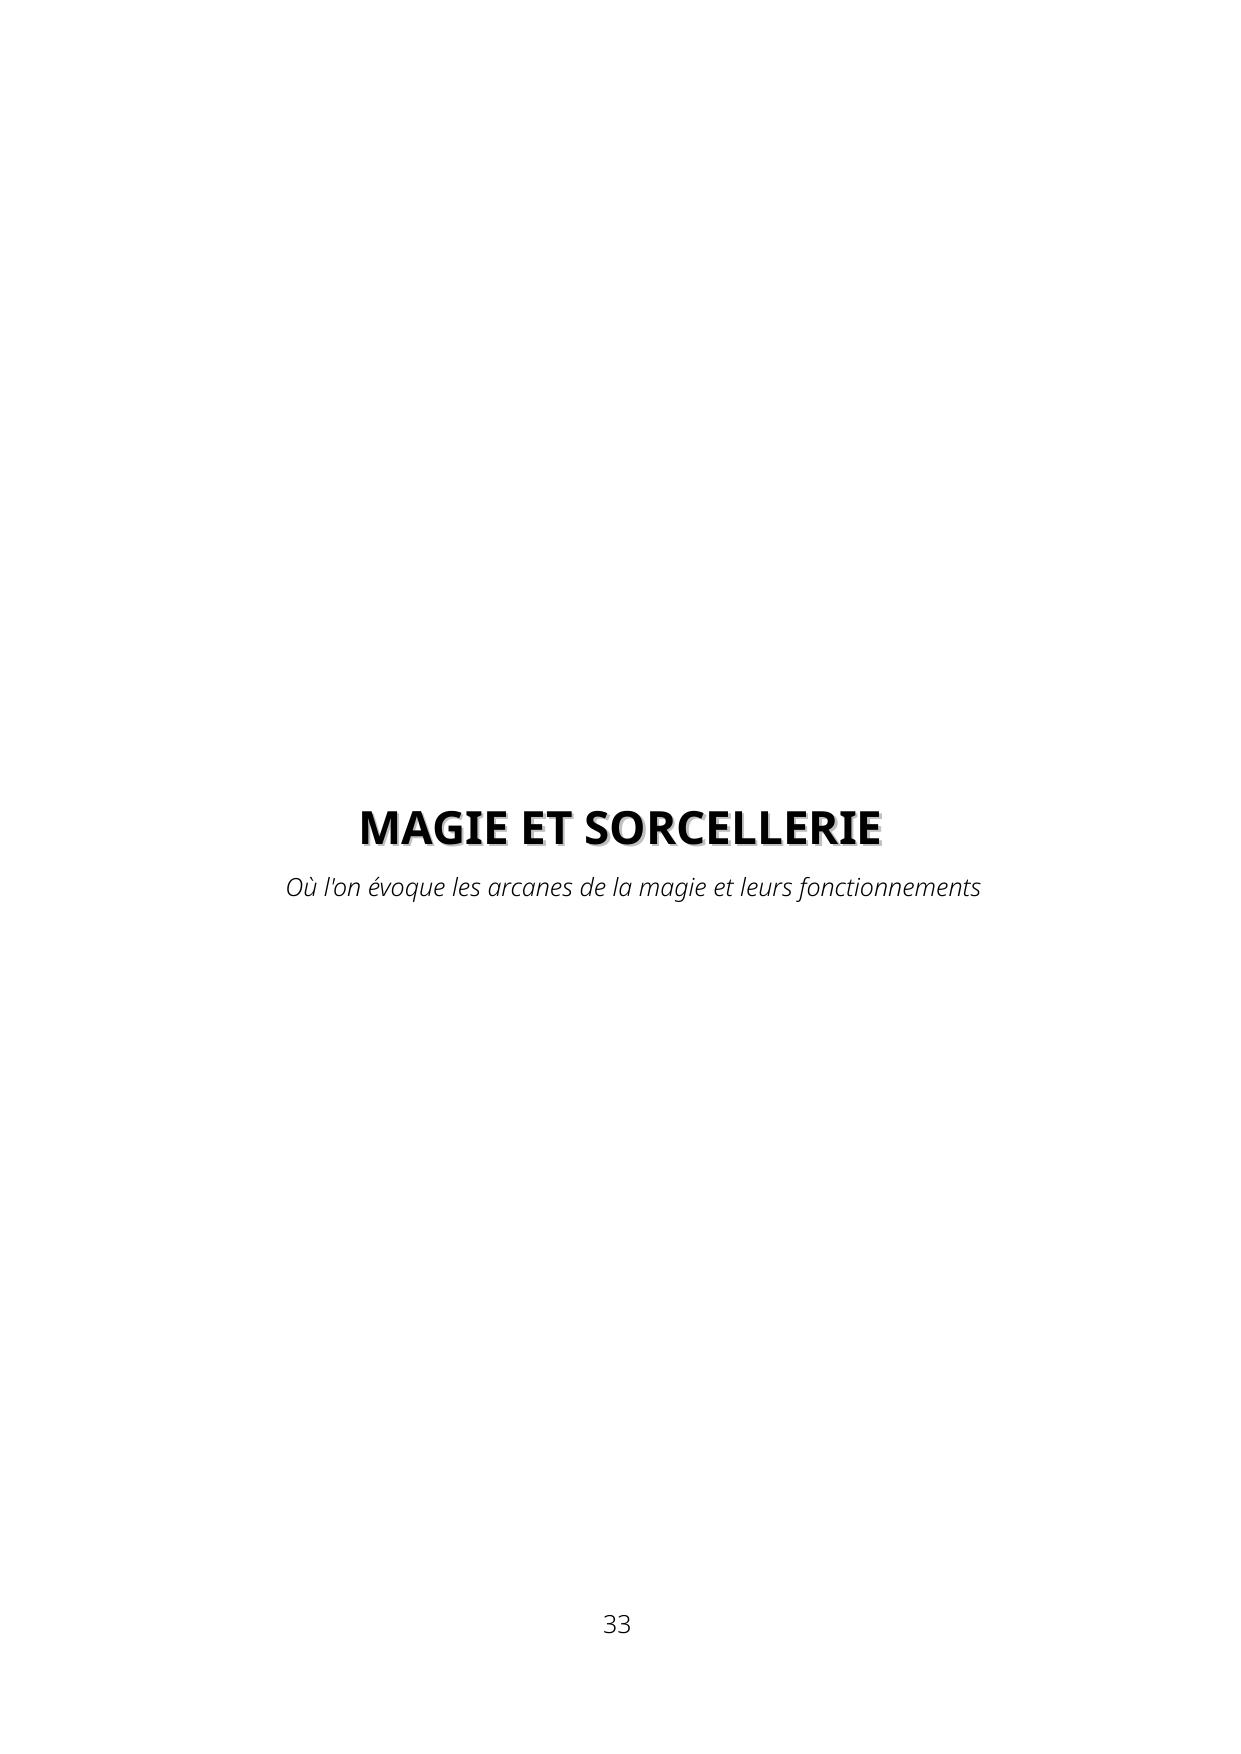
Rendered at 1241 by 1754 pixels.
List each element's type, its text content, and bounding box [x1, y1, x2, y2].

subtitle Magie et Sorcellerie [183, 795, 1057, 858]
text Où l'on évoque les arcanes de la magie et leurs fonctionnements [183, 869, 1057, 903]
